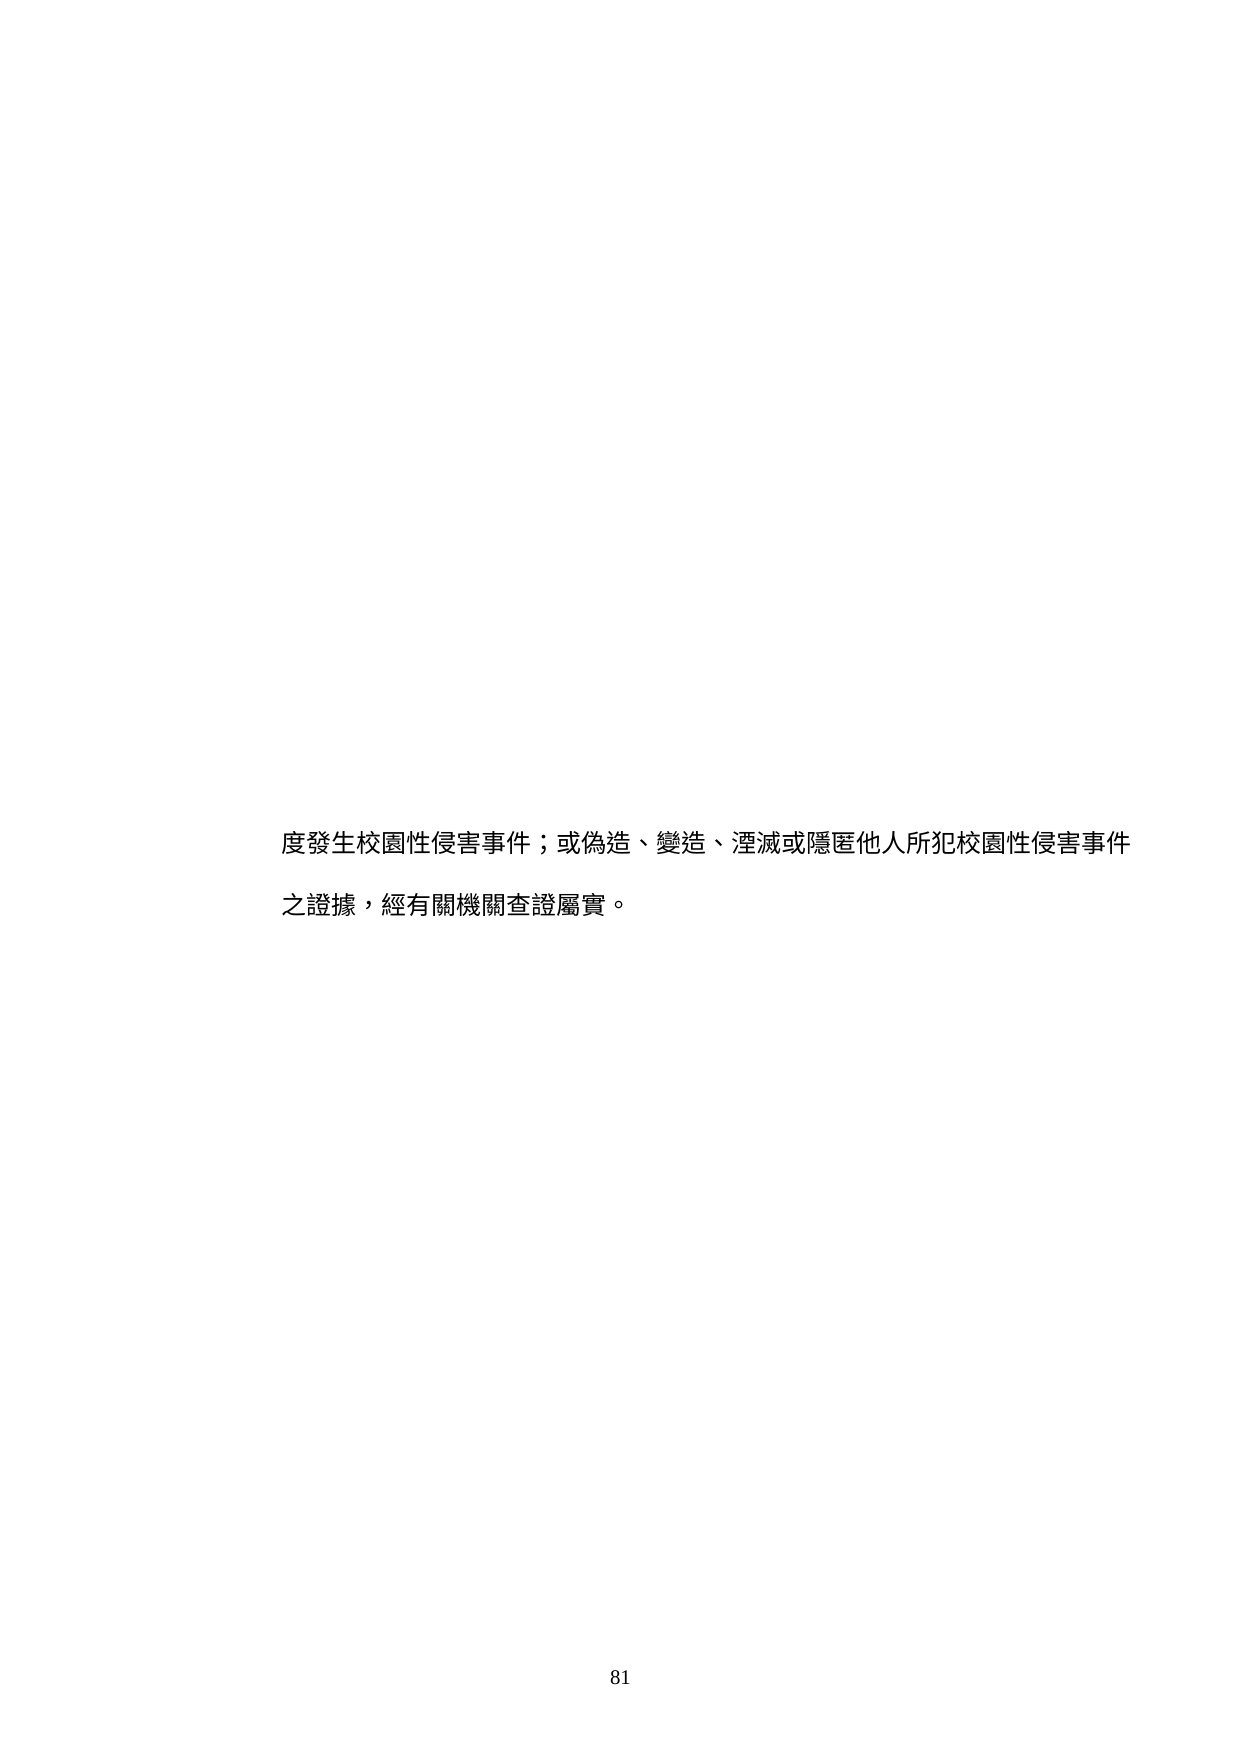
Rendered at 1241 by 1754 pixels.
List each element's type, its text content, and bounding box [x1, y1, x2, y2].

text 度發生校園性侵害事件；或偽造、變造、湮滅或隱匿他人所犯校園性侵害事件之證據，經有關機關查證屬實。 [231, 800, 1134, 925]
